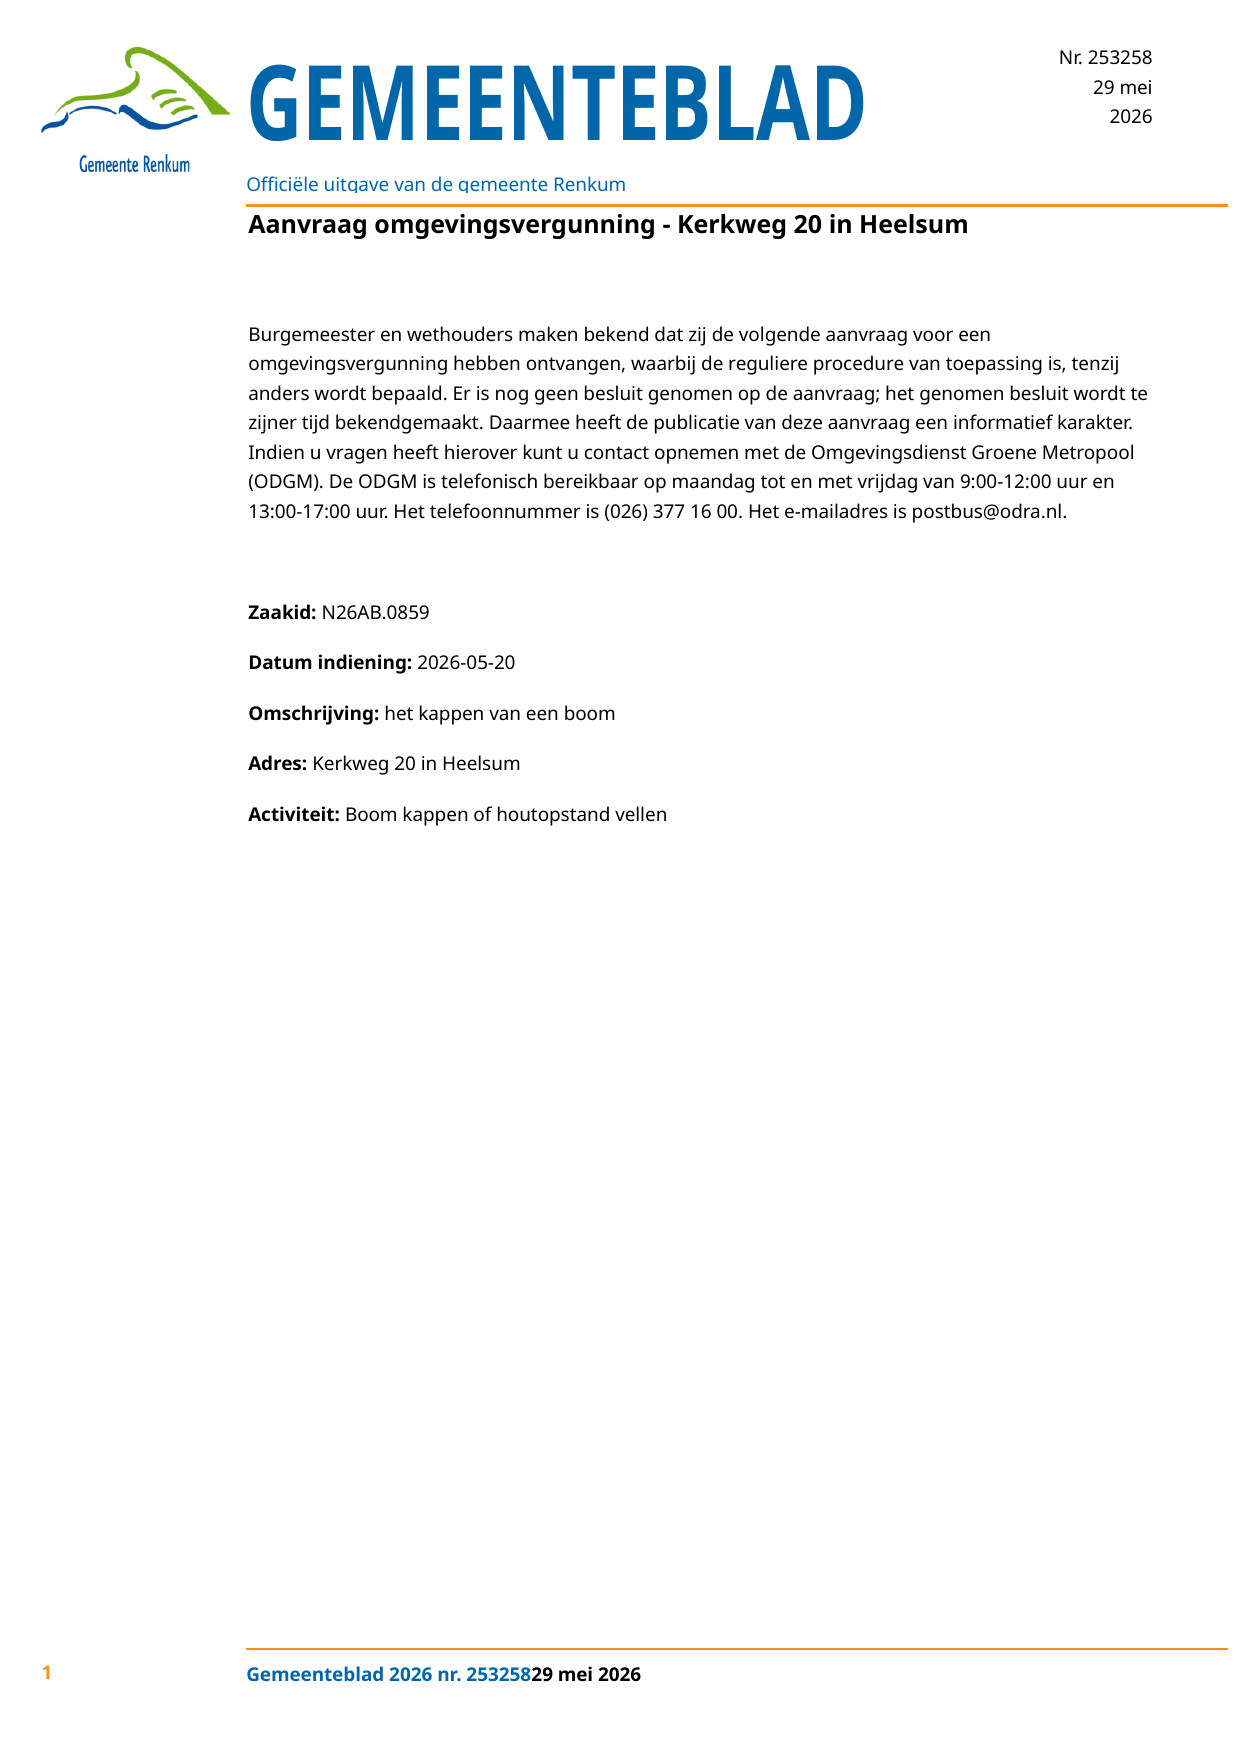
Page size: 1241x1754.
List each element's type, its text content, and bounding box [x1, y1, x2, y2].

text Activiteit: Boom kappen of houtopstand vellen [248, 801, 1152, 826]
text Zaakid: N26AB.0859 [248, 599, 1152, 625]
text Burgemeester en wethouders maken bekend dat zij de volgende aanvraag voor een omgevingsvergunning hebben ontvangen, waarbij de reguliere procedure van toepassing is, tenzij anders wordt bepaald. Er is nog geen besluit genomen op de aanvraag; het genomen besluit wordt te zijner tijd bekendgemaakt. Daarmee heeft de publicatie van deze aanvraag een informatief karakter. Indien u vragen heeft hierover kunt u contact opnemen met de Omgevingsdienst Groene Metropool (ODGM). De ODGM is telefonisch bereikbaar op maandag tot en met vrijdag van 9:00-12:00 uur en 13:00-17:00 uur. Het telefoonnummer is (026) 377 16 00. Het e-mailadres is postbus@odra.nl. [248, 321, 1152, 524]
text Adres: Kerkweg 20 in Heelsum [248, 750, 1152, 776]
text Omschrijving: het kappen van een boom [248, 700, 1152, 726]
text Aanvraag omgevingsvergunning - Kerkweg 20 in Heelsum [248, 207, 1152, 241]
picture [41, 47, 231, 172]
text Datum indiening: 2026-05-20 [248, 649, 1152, 675]
